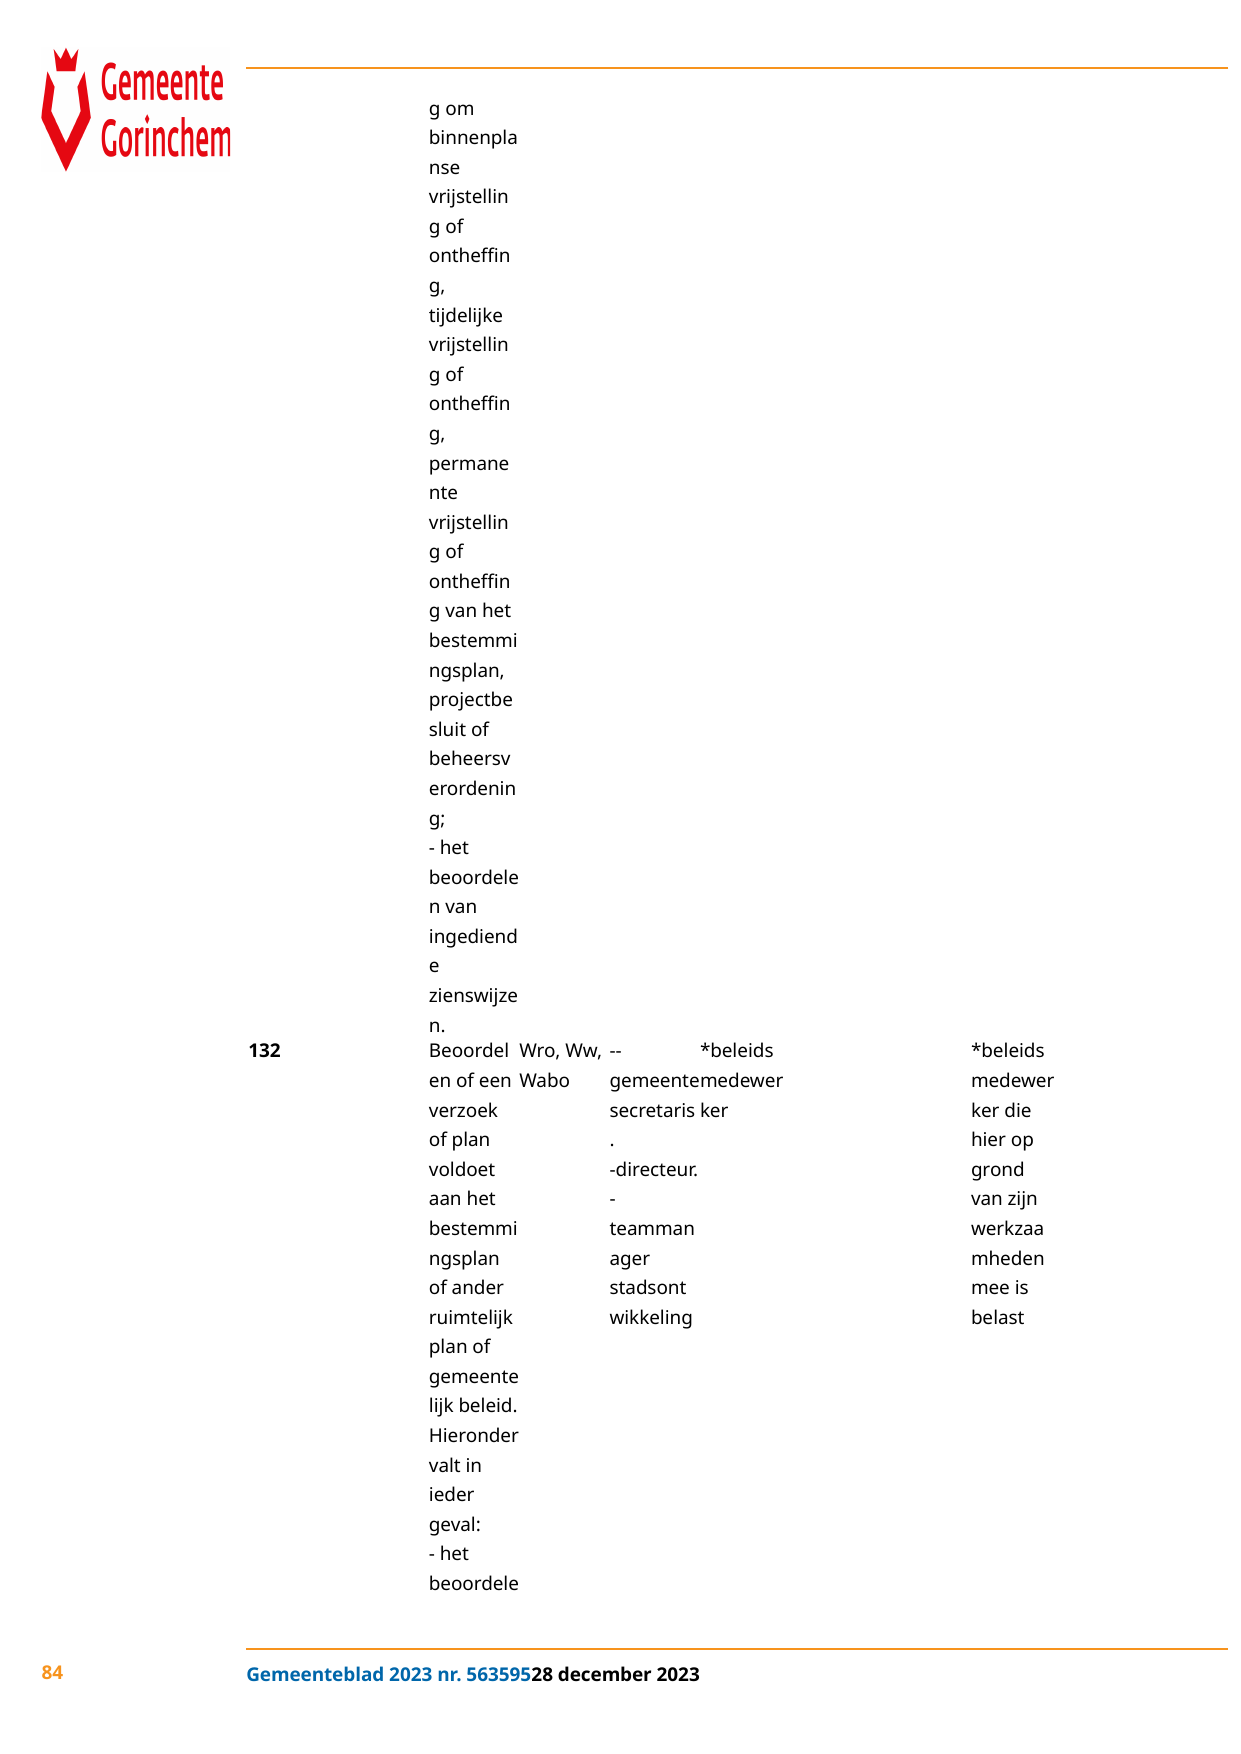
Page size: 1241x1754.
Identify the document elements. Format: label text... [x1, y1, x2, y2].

table_cell [971, 95, 1061, 1038]
table_cell [338, 95, 429, 1038]
picture [41, 47, 231, 172]
table_cell 132 [248, 1038, 338, 1596]
table_cell [519, 95, 609, 1038]
table_cell [1061, 95, 1152, 1038]
table_cell *beleidsmedewerker [700, 1038, 790, 1596]
table_cell *beleidsmedewerker die hier op grond van zijn werkzaamheden mee is belast [971, 1038, 1061, 1596]
table_cell [338, 1038, 429, 1596]
table_cell Beoordelen of een verzoek of plan voldoet aan het bestemmingsplan of ander ruimtelijk plan of gemeentelijk beleid. Hieronder valt in ieder geval: - het beoordele [429, 1038, 519, 1596]
table_cell g om binnenplanse vrijstelling of ontheffing, tijdelijke vrijstelling of ontheffing, permanente vrijstelling of ontheffing van het bestemmingsplan, projectbesluit of beheersverordening; - het beoordelen van ingediende zienswijzen. [429, 95, 519, 1038]
table_cell [881, 95, 971, 1038]
table_cell [248, 95, 338, 1038]
table_cell [1061, 1038, 1152, 1596]
table_cell [790, 1038, 881, 1596]
table_cell [881, 1038, 971, 1596]
table_cell [790, 95, 881, 1038]
table_cell Wro, Ww, Wabo [519, 1038, 609, 1596]
table_cell [700, 95, 790, 1038]
table_cell --gemeentesecretaris. -directeur. -teammanager stadsontwikkeling [609, 1038, 700, 1596]
table_cell [609, 95, 700, 1038]
